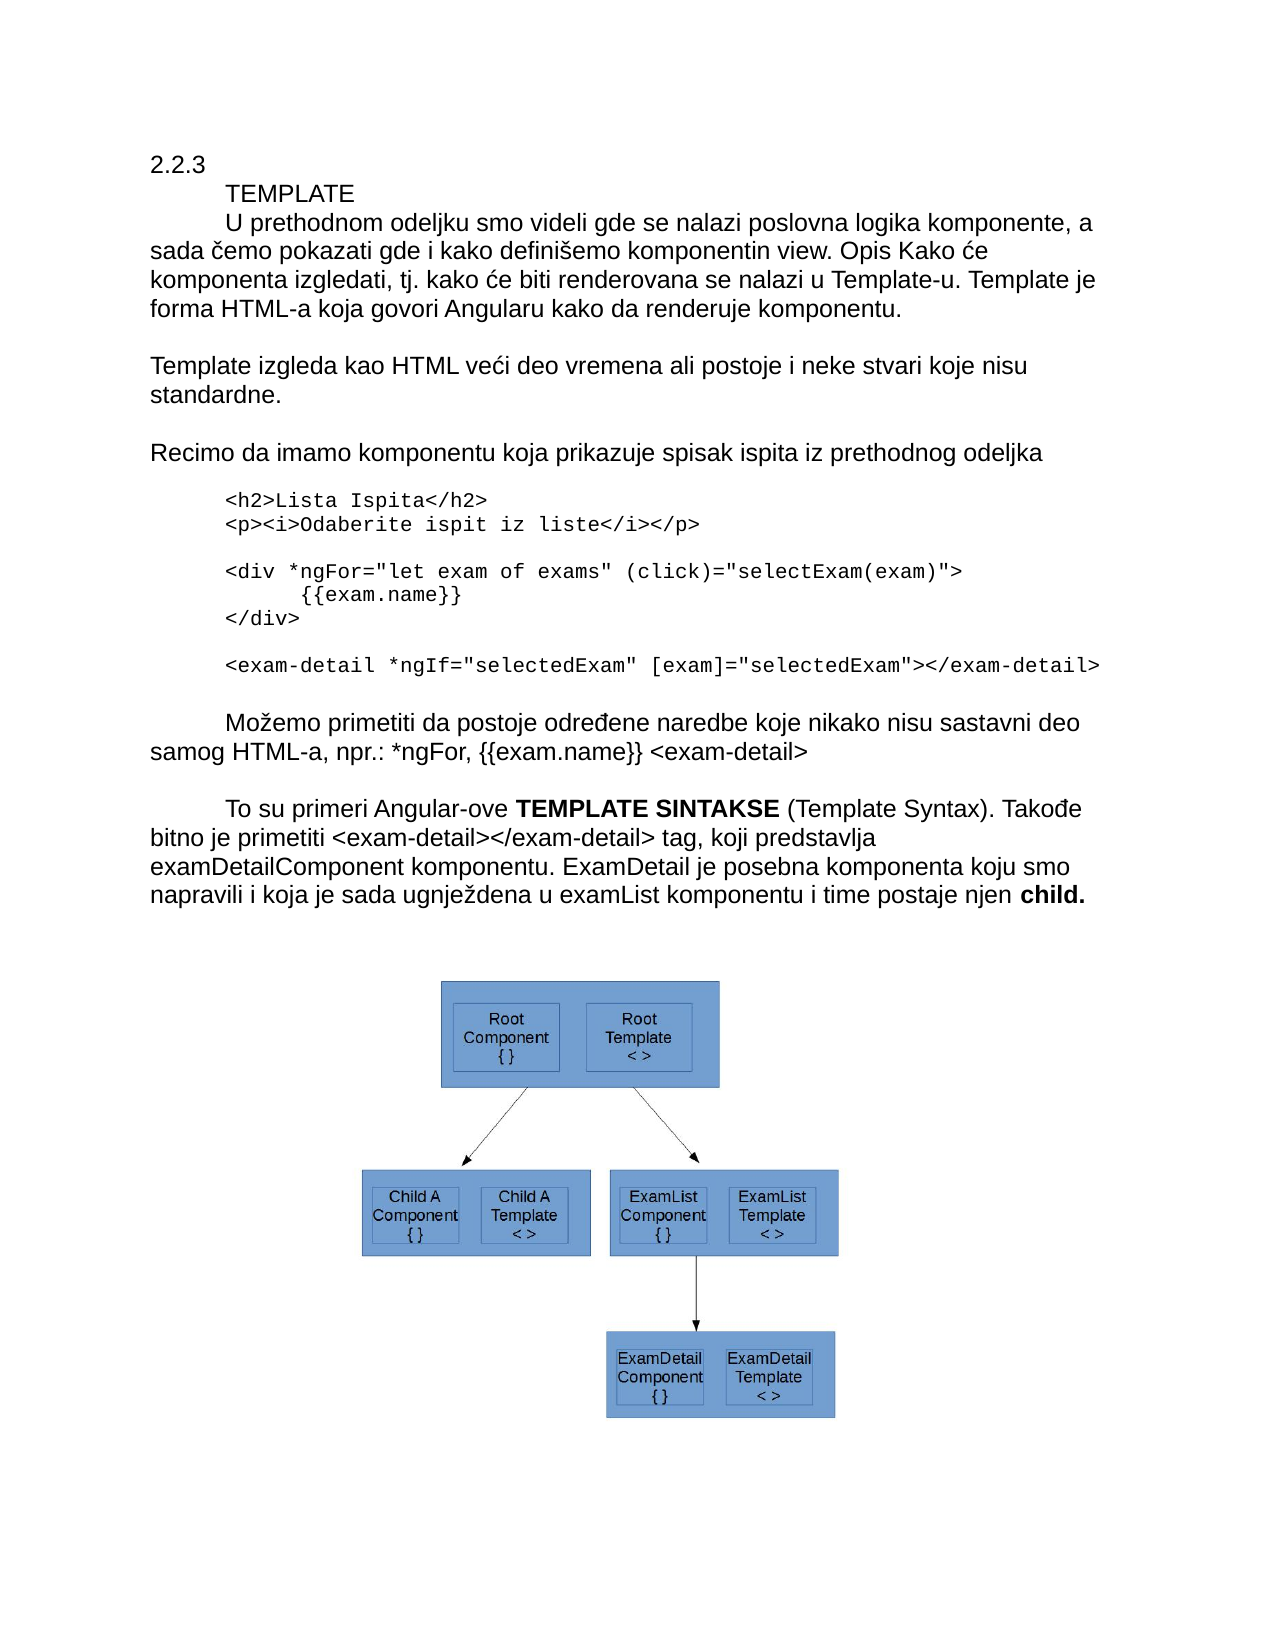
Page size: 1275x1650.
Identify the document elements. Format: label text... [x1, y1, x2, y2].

text Recimo da imamo komponentu koja prikazuje spisak ispita iz prethodnog odeljka [150, 437, 1125, 466]
text Template izgleda kao HTML veći deo vremena ali postoje i neke stvari koje nisu standardne. [150, 351, 1125, 409]
text </div> [150, 608, 1125, 632]
text U prethodnom odeljku smo videli gde se nalazi poslovna logika komponente, a sada čemo pokazati gde i kako definišemo komponentin view. Opis Kako će komponenta izgledati, tj. kako će biti renderovana se nalazi u Template-u. Template je forma HTML-a koja govori Angularu kako da renderuje komponentu. [150, 207, 1125, 322]
text <h2>Lista Ispita</h2> [150, 490, 1125, 513]
text <exam-detail *ngIf="selectedExam" [exam]="selectedExam"></exam-detail> [150, 655, 1125, 679]
text TEMPLATE [150, 179, 1125, 207]
text 2.2.3 [150, 150, 1125, 179]
picture [336, 946, 865, 1443]
text <p><i>Odaberite ispit iz liste</i></p> [150, 513, 1125, 537]
text To su primeri Angular-ove TEMPLATE SINTAKSE (Template Syntax). Takođe bitno je primetiti <exam-detail></exam-detail> tag, koji predstavlja examDetailComponent komponentu. ExamDetail je posebna komponenta koju smo napravili i koja je sada ugnježdena u examList komponentu i time postaje njen child. [150, 794, 1125, 909]
text <div *ngFor="let exam of exams" (click)="selectExam(exam)"> [150, 561, 1125, 584]
text Možemo primetiti da postoje određene naredbe koje nikako nisu sastavni deo samog HTML-a, npr.: *ngFor, {{exam.name}} <exam-detail> [150, 708, 1125, 765]
text {{exam.name}} [150, 584, 1125, 608]
